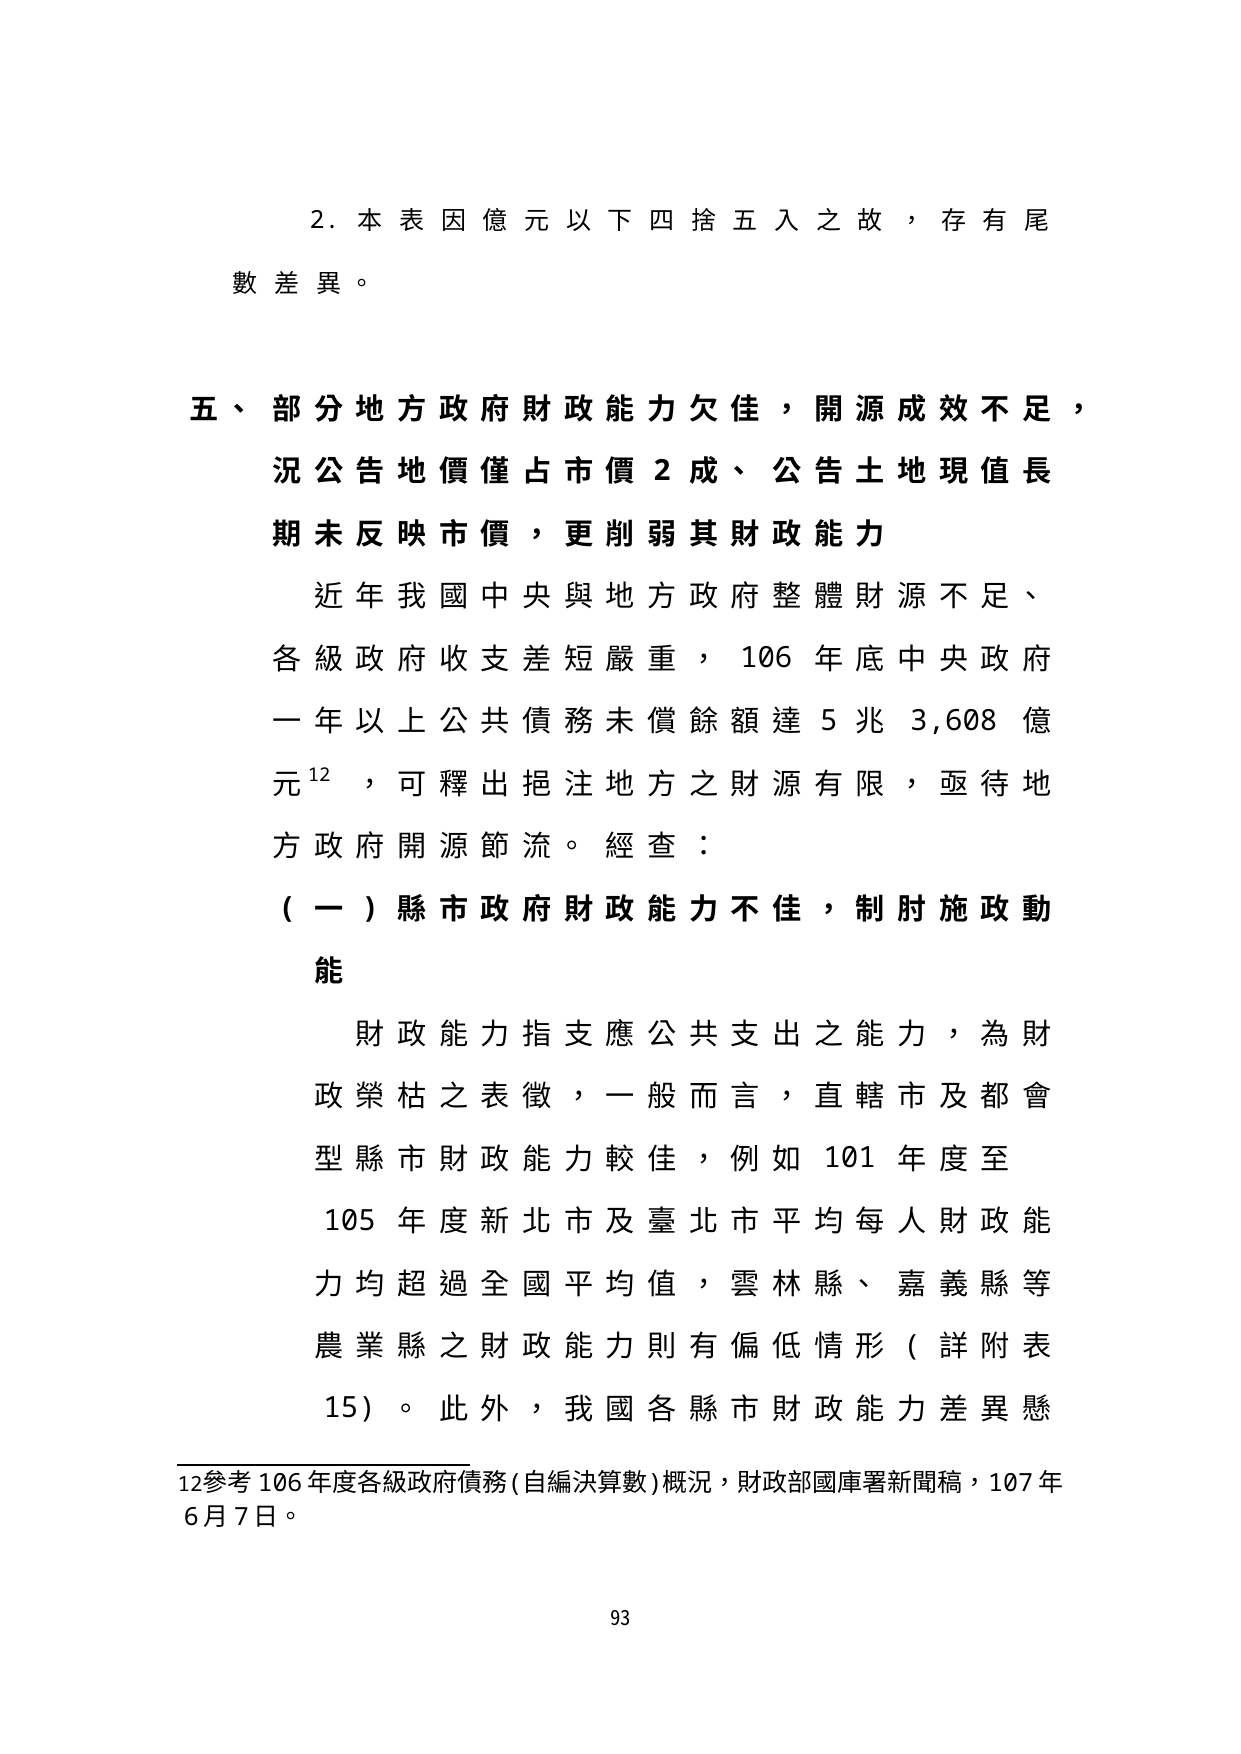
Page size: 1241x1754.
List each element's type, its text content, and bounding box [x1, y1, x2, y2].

text 參考106年度各級政府債務(自編決算數)概況，財政部國庫署新聞稿，107年6月7日。 [177, 1465, 1063, 1532]
text 近年我國中央與地方政府整體財源不足、各級政府收支差短嚴重，106年底中央政府一年以上公共債務未償餘額達5兆3,608億元，可釋出挹注地方之財源有限，亟待地方政府開源節流。經查： [242, 552, 1058, 865]
text 財政能力指支應公共支出之能力，為財政榮枯之表徵，一般而言，直轄市及都會型縣市財政能力較佳，例如101年度至105年度新北市及臺北市平均每人財政能力均超過全國平均值，雲林縣、嘉義縣等農業縣之財政能力則有偏低情形(詳附表15)。此外，我國各縣市財政能力差異懸 [271, 990, 1058, 1427]
text 五、部分地方政府財政能力欠佳，開源成效不足，況公告地價僅占市價2成、公告土地現值長期未反映市價，更削弱其財政能力 [183, 365, 1058, 552]
text (一)縣市政府財政能力不佳，制肘施政動能 [242, 865, 1058, 990]
text 2.本表因億元以下四捨五入之故，存有尾數差異。 [188, 177, 1058, 302]
